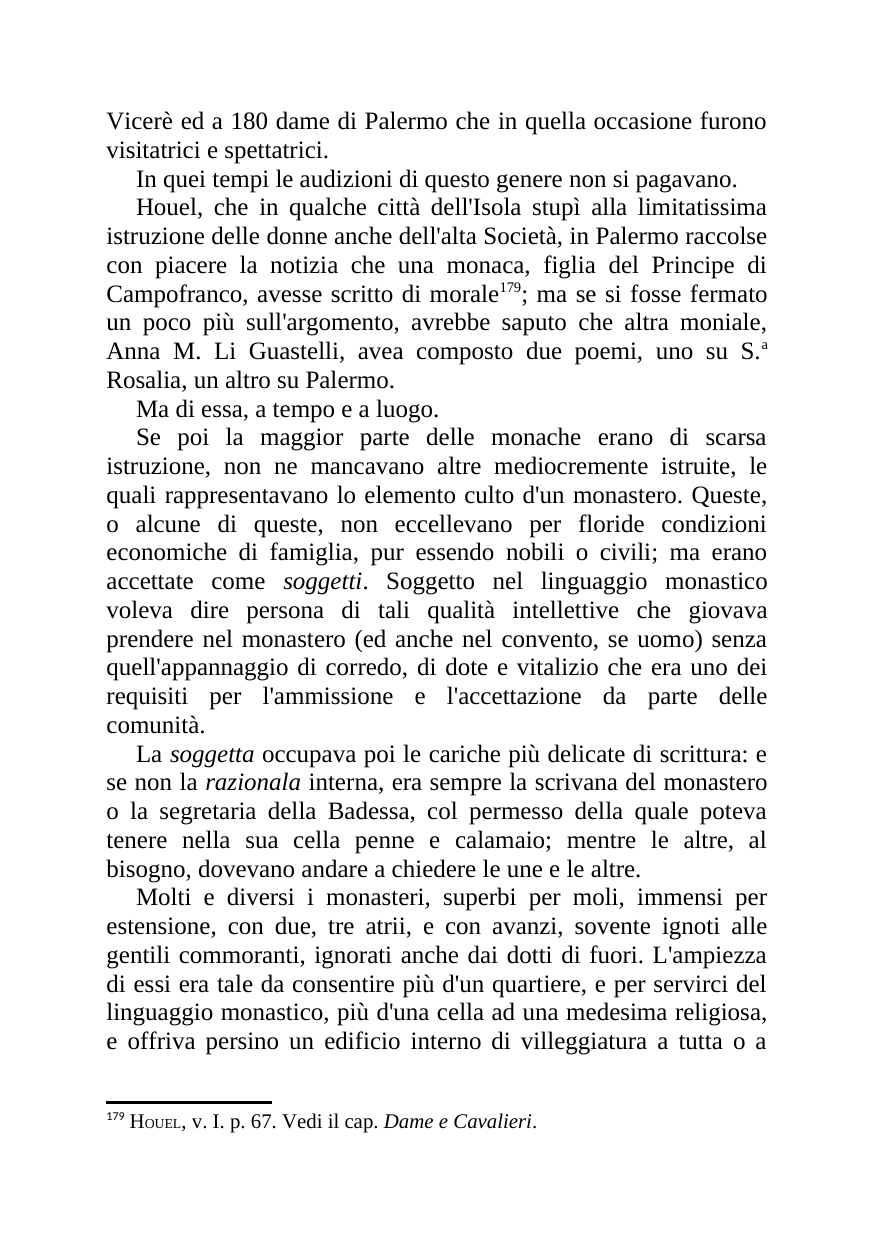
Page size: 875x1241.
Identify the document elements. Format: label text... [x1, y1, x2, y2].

text In quei tempi le audizioni di questo genere non si pagavano. [106, 164, 768, 192]
text La soggetta occupava poi le cariche più delicate di scrittura: e se non la razionala interna, era sempre la scrivana del monastero o la segretaria della Badessa, col permesso della quale poteva tenere nella sua cella penne e calamaio; mentre le altre, al bisogno, dovevano andare a chiedere le une e le altre. [106, 739, 768, 882]
text Vicerè ed a 180 dame di Palermo che in quella occasione furono visitatrici e spettatrici. [106, 106, 768, 164]
text Se poi la maggior parte delle monache erano di scarsa istruzione, non ne mancavano altre mediocremente istruite, le quali rappresentavano lo elemento culto d'un monastero. Queste, o alcune di queste, non eccellevano per floride condizioni economiche di famiglia, pur essendo nobili o civili; ma erano accettate come soggetti. Soggetto nel linguaggio monastico voleva dire persona di tali qualità intellettive che giovava prendere nel monastero (ed anche nel convento, se uomo) senza quell'appannaggio di corredo, di dote e vitalizio che era uno dei requisiti per l'ammissione e l'accettazione da parte delle comunità. [106, 422, 768, 739]
text Houel, che in qualche città dell'Isola stupì alla limitatissima istruzione delle donne anche dell'alta Società, in Palermo raccolse con piacere la notizia che una monaca, figlia del Principe di Campofranco, avesse scritto di morale; ma se si fosse fermato un poco più sull'argomento, avrebbe saputo che altra moniale, Anna M. Li Guastelli, avea composto due poemi, uno su S.a Rosalia, un altro su Palermo. [106, 192, 768, 394]
text Molti e diversi i monasteri, superbi per moli, immensi per estensione, con due, tre atrii, e con avanzi, sovente ignoti alle gentili commoranti, ignorati anche dai dotti di fuori. L'ampiezza di essi era tale da consentire più d'un quartiere, e per servirci del linguaggio monastico, più d'una cella ad una medesima religiosa, e offriva persino un edificio interno di villeggiatura a tutta o a [106, 882, 768, 1055]
text Ma di essa, a tempo e a luogo. [106, 394, 768, 422]
text Houel, v. I. p. 67. Vedi il cap. Dame e Cavalieri. [106, 1108, 768, 1134]
